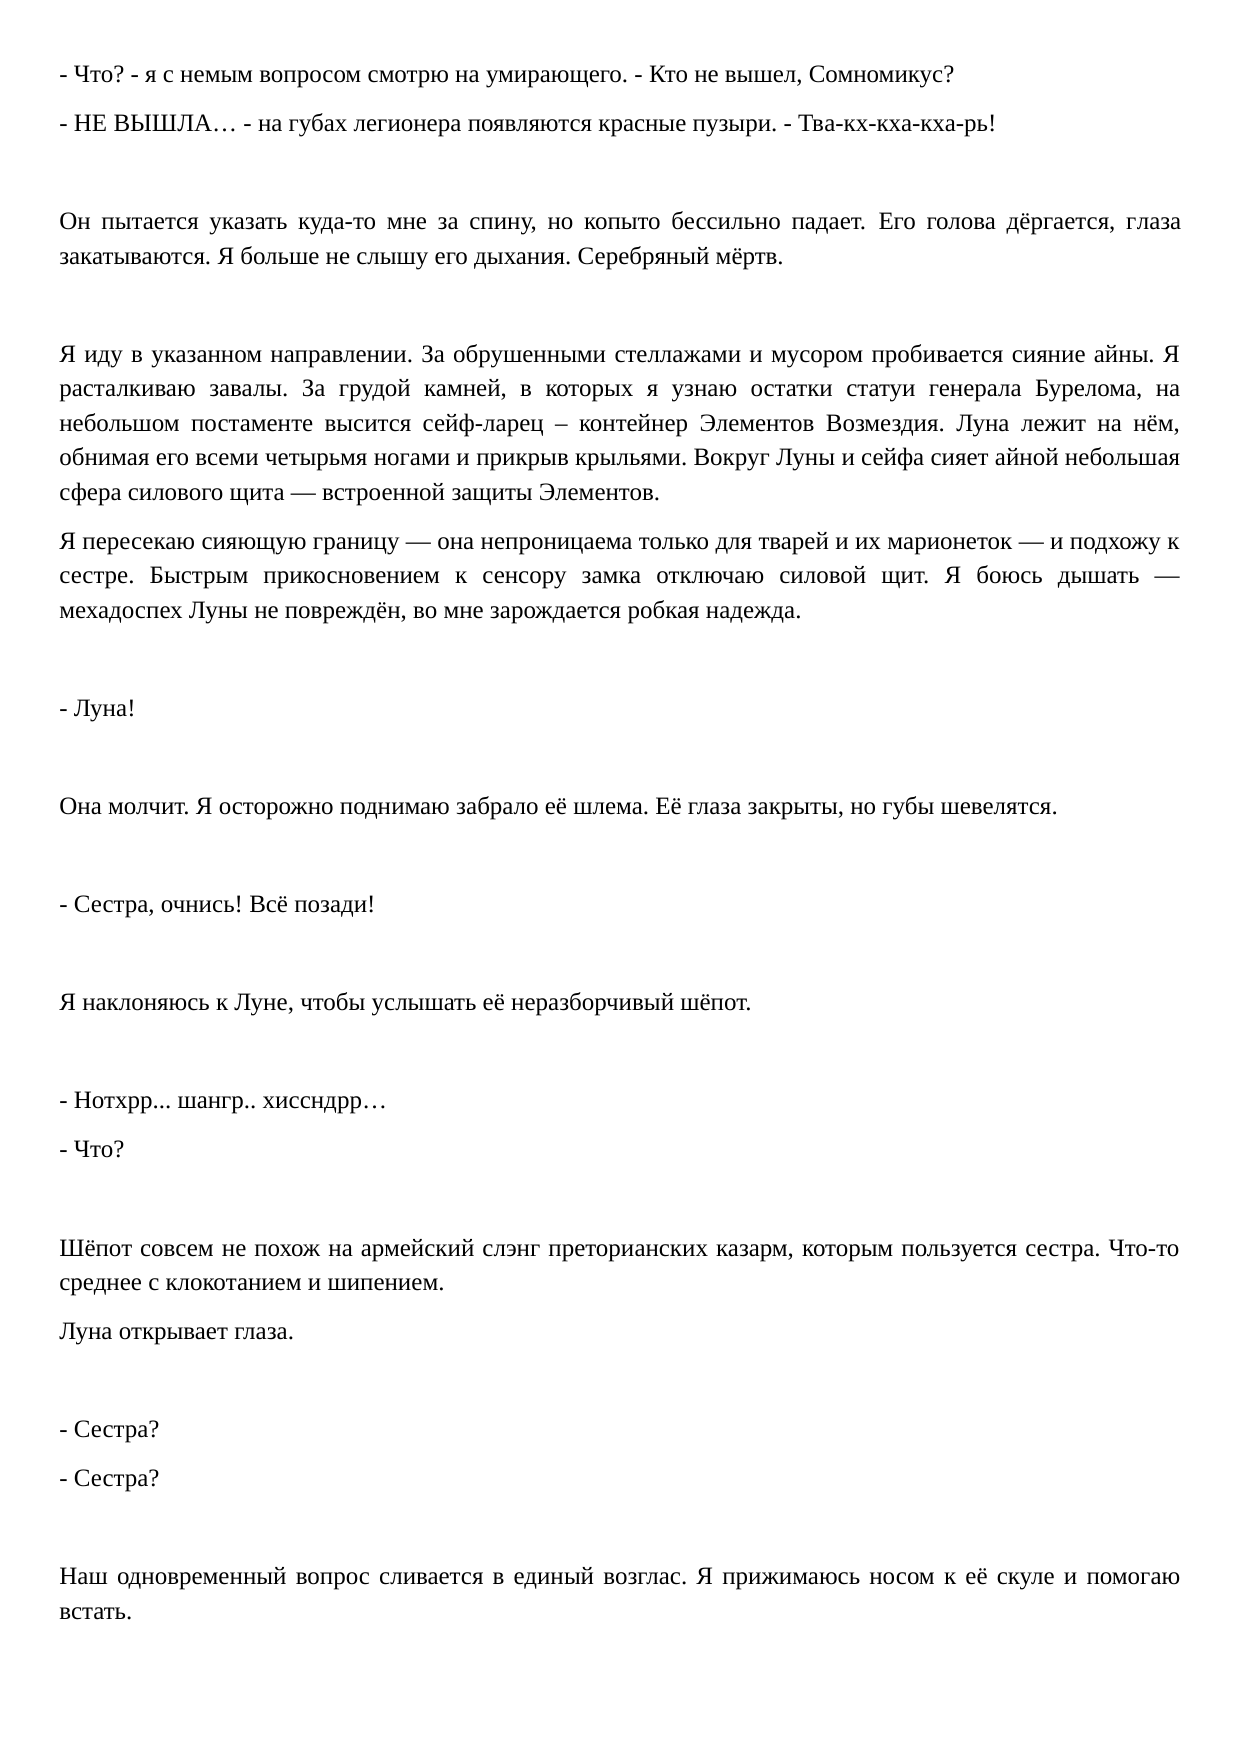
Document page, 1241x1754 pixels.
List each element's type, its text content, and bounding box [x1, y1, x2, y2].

text Он пытается указать куда-то мне за спину, но копыто бессильно падает. Его голова дёргается, глаза закатываются. Я больше не слышу его дыхания. Серебряный мёртв. [59, 206, 1181, 269]
text - Что? [59, 1134, 1181, 1163]
text Наш одновременный вопрос сливается в единый возглас. Я прижимаюсь носом к её скуле и помогаю встать. [59, 1561, 1181, 1625]
text Я иду в указанном направлении. За обрушенными стеллажами и мусором пробивается сияние айны. Я расталкиваю завалы. За грудой камней, в которых я узнаю остатки статуи генерала Бурелома, на небольшом постаменте высится сейф-ларец – контейнер Элементов Возмездия. Луна лежит на нём, обнимая его всеми четырьмя ногами и прикрыв крыльями. Вокруг Луны и сейфа сияет айной небольшая сфера силового щита — встроенной защиты Элементов. [59, 339, 1181, 506]
text Я наклоняюсь к Луне, чтобы услышать её неразборчивый шёпот. [59, 987, 1181, 1016]
text - Сестра, очнись! Всё позади! [59, 889, 1181, 918]
text - Что? - я с немым вопросом смотрю на умирающего. - Кто не вышел, Сомномикус? [59, 59, 1181, 88]
text - Сестра? [59, 1414, 1181, 1443]
text Я пересекаю сияющую границу — она непроницаема только для тварей и их марионеток — и подхожу к сестре. Быстрым прикосновением к сенсору замка отключаю силовой щит. Я боюсь дышать — мехадоспех Луны не повреждён, во мне зарождается робкая надежда. [59, 526, 1181, 623]
text - НЕ ВЫШЛА… - на губах легионера появляются красные пузыри. - Тва-кх-кха-кха-рь! [59, 108, 1181, 137]
text - Нотхрр... шангр.. хиссндрр… [59, 1085, 1181, 1114]
text Луна открывает глаза. [59, 1316, 1181, 1345]
text Шёпот совсем не похож на армейский слэнг преторианских казарм, которым пользуется сестра. Что-то среднее с клокотанием и шипением. [59, 1233, 1181, 1296]
text - Сестра? [59, 1463, 1181, 1492]
text Она молчит. Я осторожно поднимаю забрало её шлема. Её глаза закрыты, но губы шевелятся. [59, 791, 1181, 820]
text - Луна! [59, 693, 1181, 722]
